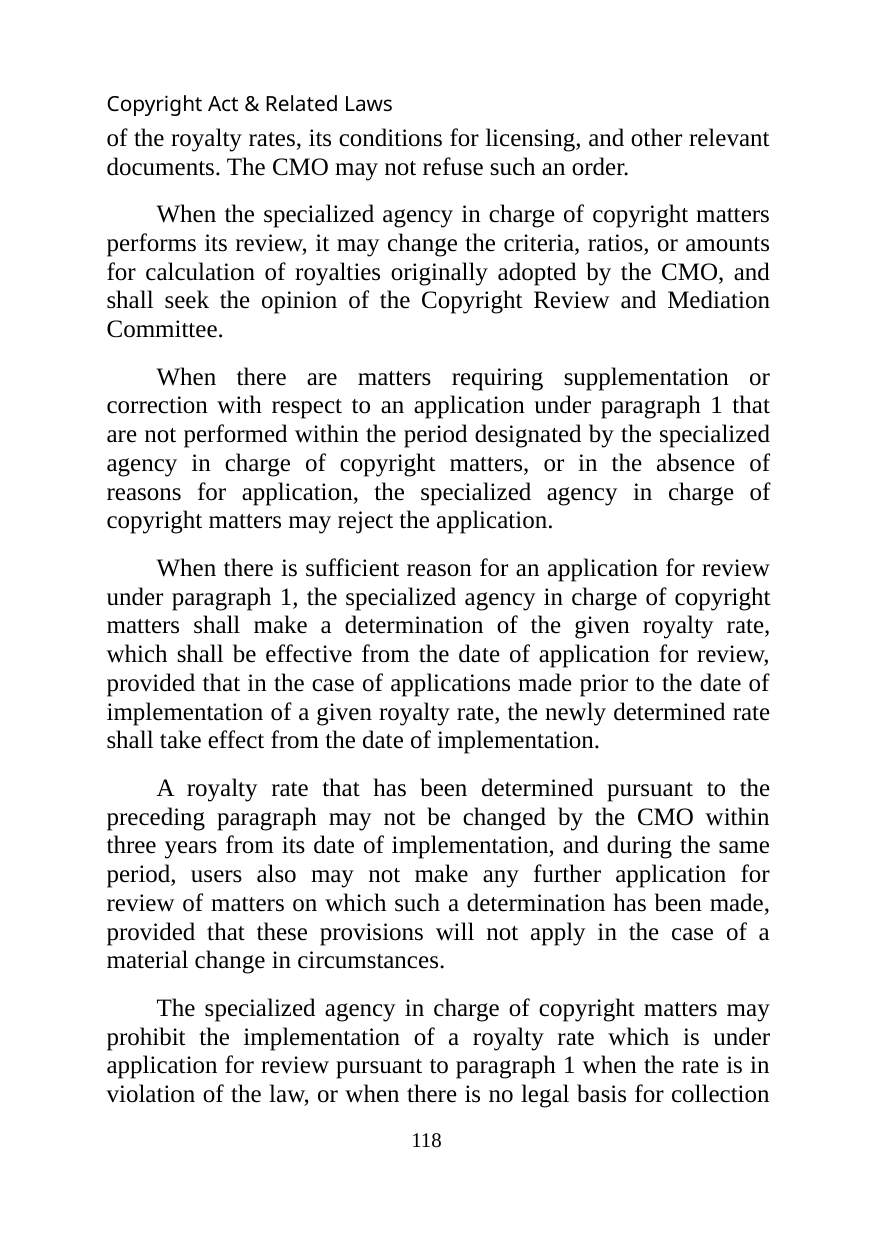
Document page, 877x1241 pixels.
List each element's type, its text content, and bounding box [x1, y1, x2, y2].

text When the specialized agency in charge of copyright matters performs its review, it may change the criteria, ratios, or amounts for calculation of royalties originally adopted by the CMO, and shall seek the opinion of the Copyright Review and Mediation Committee. [106, 199, 771, 343]
text A royalty rate that has been determined pursuant to the preceding paragraph may not be changed by the CMO within three years from its date of implementation, and during the same period, users also may not make any further application for review of matters on which such a determination has been made, provided that these provisions will not apply in the case of a material change in circumstances. [106, 773, 771, 974]
text When there is sufficient reason for an application for review under paragraph 1, the specialized agency in charge of copyright matters shall make a determination of the given royalty rate, which shall be effective from the date of application for review, provided that in the case of applications made prior to the date of implementation of a given royalty rate, the newly determined rate shall take effect from the date of implementation. [106, 553, 771, 754]
text The specialized agency in charge of copyright matters may prohibit the implementation of a royalty rate which is under application for review pursuant to paragraph 1 when the rate is in violation of the law, or when there is no legal basis for collection [106, 993, 771, 1108]
text of the royalty rates, its conditions for licensing, and other relevant documents. The CMO may not refuse such an order. [106, 123, 771, 180]
text When there are matters requiring supplementation or correction with respect to an application under paragraph 1 that are not performed within the period designated by the specialized agency in charge of copyright matters, or in the absence of reasons for application, the specialized agency in charge of copyright matters may reject the application. [106, 362, 771, 534]
